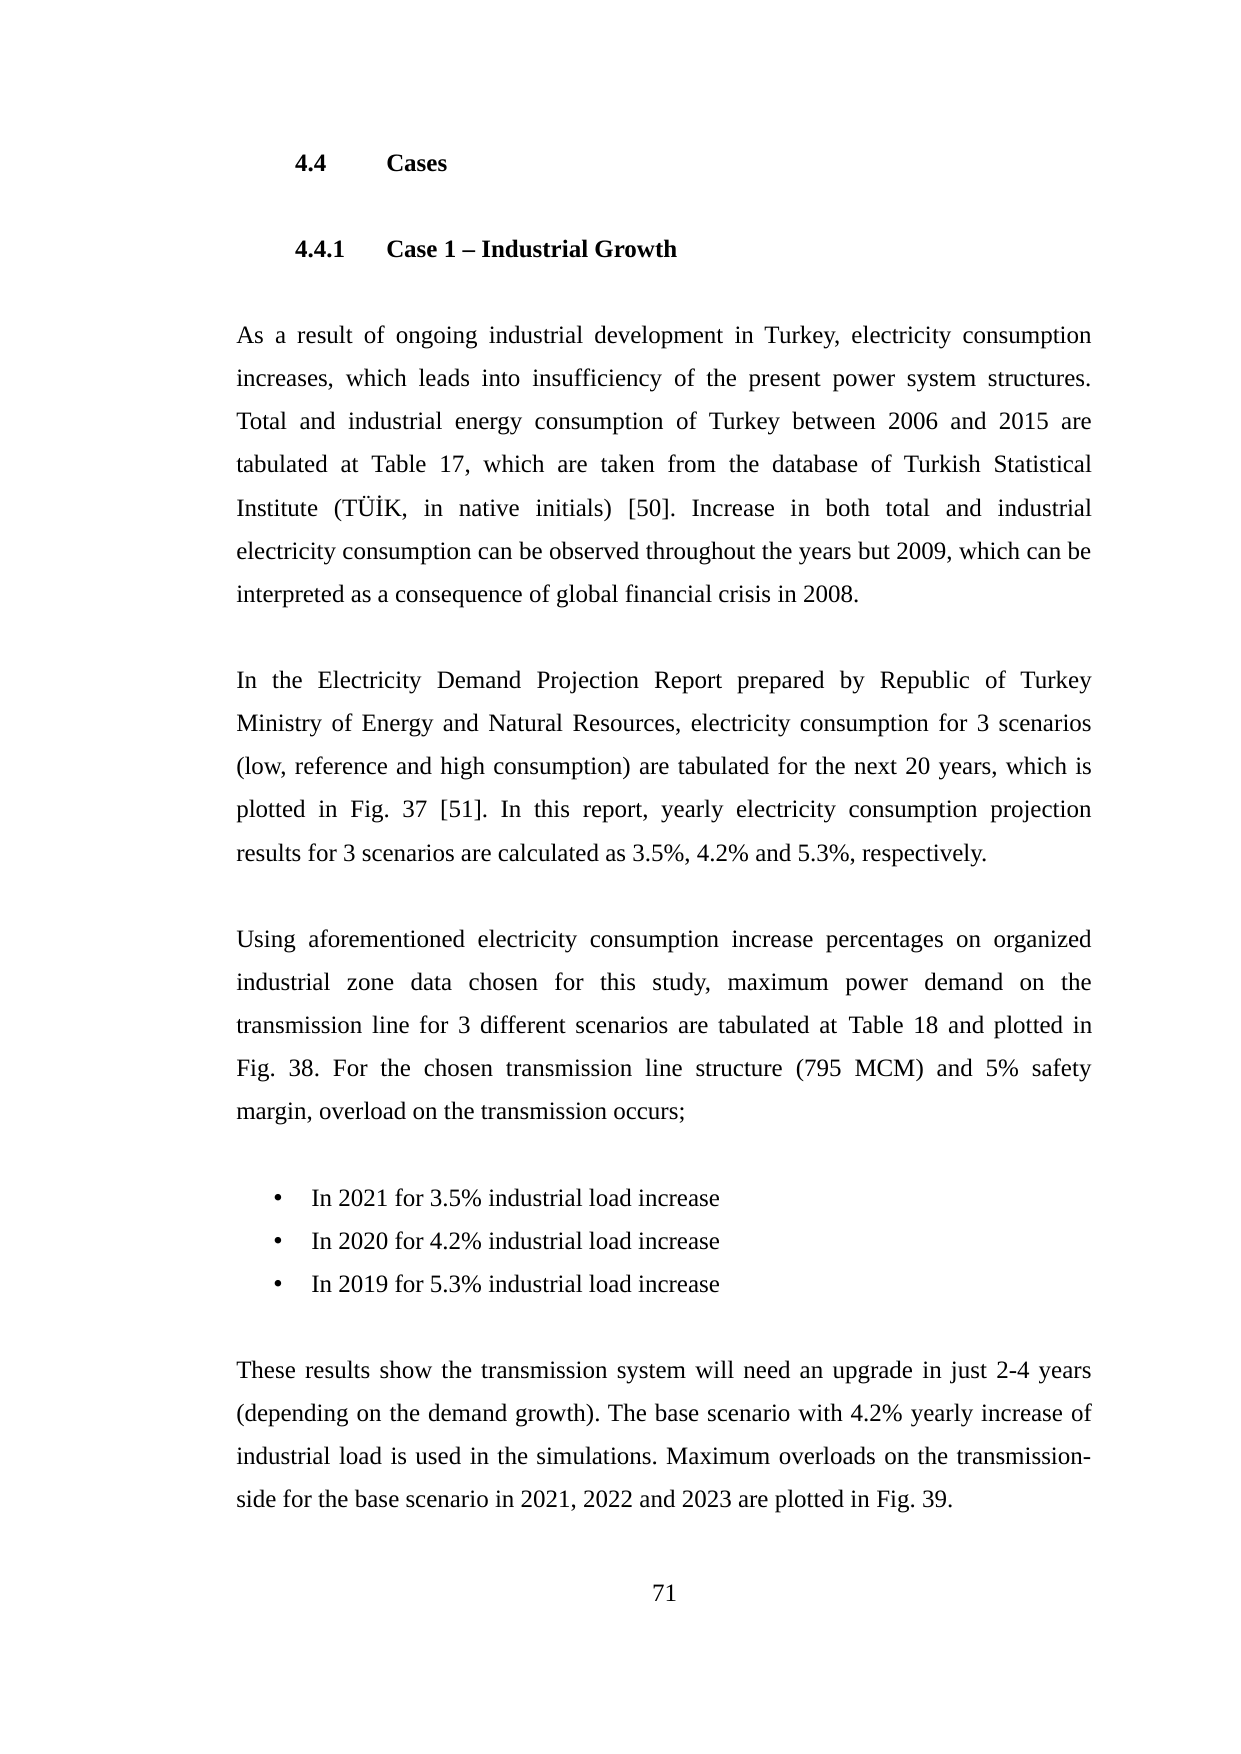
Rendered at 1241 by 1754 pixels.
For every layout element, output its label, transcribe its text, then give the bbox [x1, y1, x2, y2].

text These results show the transmission system will need an upgrade in just 2-4 years (depending on the demand growth). The base scenario with 4.2% yearly increase of industrial load is used in the simulations. Maximum overloads on the transmission-side for the base scenario in 2021, 2022 and 2023 are plotted in Fig. 39. [236, 1355, 1093, 1513]
list In 2020 for 4.2% industrial load increase [273, 1226, 1093, 1254]
list In 2019 for 5.3% industrial load increase [273, 1269, 1093, 1298]
text In the Electricity Demand Projection Report prepared by Republic of Turkey Ministry of Energy and Natural Resources, electricity consumption for 3 scenarios (low, reference and high consumption) are tabulated for the next 20 years, which is plotted in Fig. 37 [51]⁠. In this report, yearly electricity consumption projection results for 3 scenarios are calculated as 3.5%, 4.2% and 5.3%, respectively. [236, 665, 1093, 866]
list In 2021 for 3.5% industrial load increase [273, 1183, 1093, 1211]
text As a result of ongoing industrial development in Turkey, electricity consumption increases, which leads into insufficiency of the present power system structures. Total and industrial energy consumption of Turkey between 2006 and 2015 are tabulated at Table 17, which are taken from the database of Turkish Statistical Institute (TÜİK, in native initials) [50]. Increase in both total and industrial electricity consumption can be observed throughout the years but 2009, which can be interpreted as a consequence of global financial crisis in 2008. [236, 320, 1093, 608]
text Using aforementioned electricity consumption increase percentages on organized industrial zone data chosen for this study, maximum power demand on the transmission line for 3 different scenarios are tabulated at Table 18 and plotted in Fig. 38. For the chosen transmission line structure (795 MCM) and 5% safety margin, overload on the transmission occurs; [236, 924, 1093, 1125]
list Case 1 – Industrial Growth [295, 234, 1093, 263]
list Cases [295, 148, 1093, 176]
